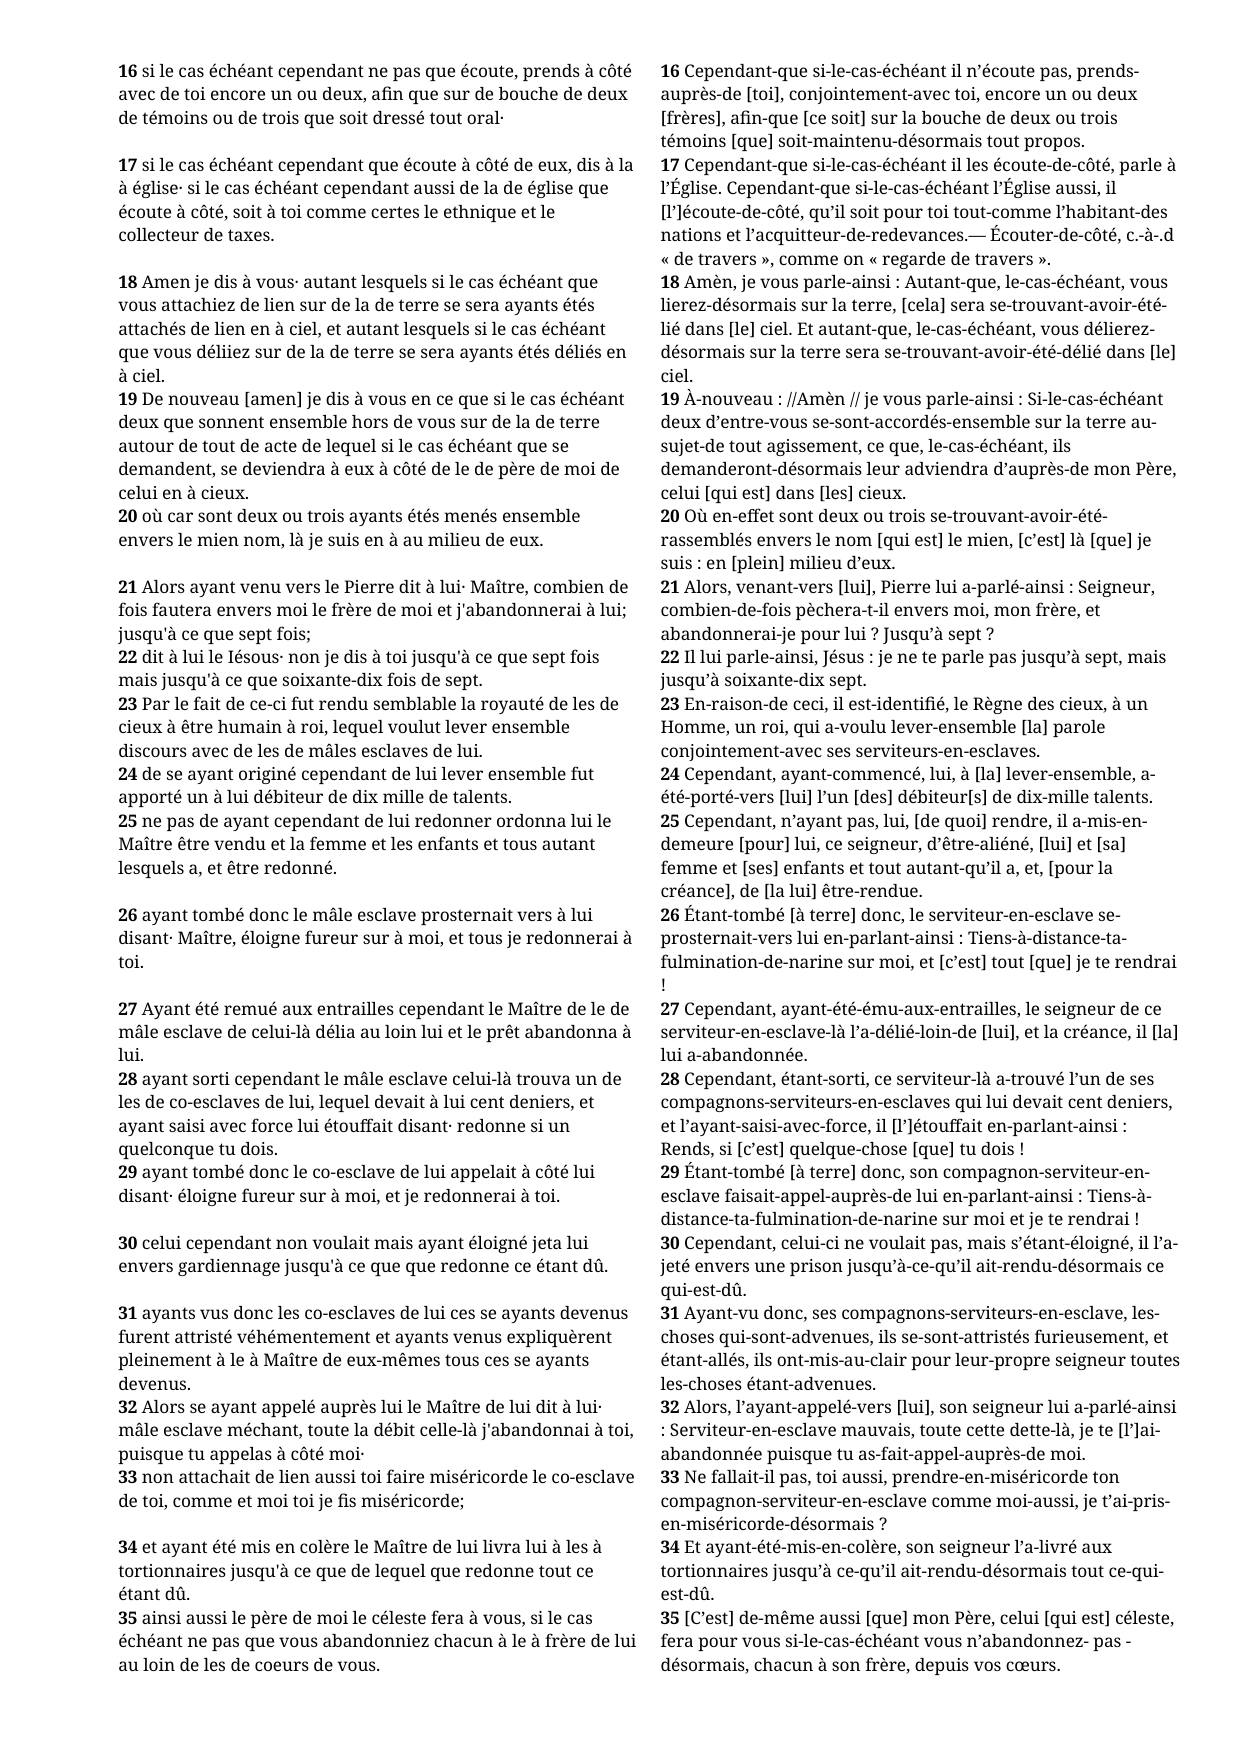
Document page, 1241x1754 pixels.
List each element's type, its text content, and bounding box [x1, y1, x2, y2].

table_cell [639, 1231, 660, 1301]
table_cell 26 Étant-tombé [à terre] donc, le serviteur-en-esclave se-prosternait-vers lui en-parlant-ainsi : Tiens-à-distance-ta-fulmination-de-narine sur moi, et [c’est] tout [que] je te rendrai ! [660, 903, 1181, 997]
table_cell 20 où car sont deux ou trois ayants étés menés ensemble envers le mien nom, là je suis en à au milieu de eux. [118, 504, 639, 575]
table_cell [639, 1606, 660, 1676]
table_cell 17 Cependant-que si-le-cas-échéant il les écoute-de-côté, parle à l’Église. Cependant-que si-le-cas-échéant l’Église aussi, il [l’]écoute-de-côté, qu’il soit pour toi tout-comme l’habitant-des nations et l’acquitteur-de-redevances.— Écouter-de-côté, c.-à-.d « de travers », comme on « regarde de travers ». [660, 153, 1181, 270]
table_cell 31 ayants vus donc les co-esclaves de lui ces se ayants devenus furent attristé véhémentement et ayants venus expliquèrent pleinement à le à Maître de eux-mêmes tous ces se ayants devenus. [118, 1301, 639, 1395]
table_cell [639, 1301, 660, 1395]
table_cell 22 dit à lui le Iésous· non je dis à toi jusqu'à ce que sept fois mais jusqu'à ce que soixante-dix fois de sept. [118, 645, 639, 692]
table_cell [639, 997, 660, 1067]
table_cell 34 et ayant été mis en colère le Maître de lui livra lui à les à tortionnaires jusqu'à ce que de lequel que redonne tout ce étant dû. [118, 1536, 639, 1606]
table_cell 23 Par le fait de ce-ci fut rendu semblable la royauté de les de cieux à être humain à roi, lequel voulut lever ensemble discours avec de les de mâles esclaves de lui. [118, 692, 639, 762]
table_cell [639, 270, 660, 387]
table_cell 18 Amen je dis à vous· autant lesquels si le cas échéant que vous attachiez de lien sur de la de terre se sera ayants étés attachés de lien en à ciel, et autant lesquels si le cas échéant que vous déliiez sur de la de terre se sera ayants étés déliés en à ciel. [118, 270, 639, 387]
table_cell [639, 1465, 660, 1536]
table_cell 19 De nouveau [amen] je dis à vous en ce que si le cas échéant deux que sonnent ensemble hors de vous sur de la de terre autour de tout de acte de lequel si le cas échéant que se demandent, se deviendra à eux à côté de le de père de moi de celui en à cieux. [118, 387, 639, 504]
table_cell 19 À-nouveau : //Amèn // je vous parle-ainsi : Si-le-cas-échéant deux d’entre-vous se-sont-accordés-ensemble sur la terre au-sujet-de tout agissement, ce que, le-cas-échéant, ils demanderont-désormais leur adviendra d’auprès-de mon Père, celui [qui est] dans [les] cieux. [660, 387, 1181, 504]
table_cell 34 Et ayant-été-mis-en-colère, son seigneur l’a-livré aux tortionnaires jusqu’à ce-qu’il ait-rendu-désormais tout ce-qui-est-dû. [660, 1536, 1181, 1606]
table_cell [639, 504, 660, 575]
table_cell 30 celui cependant non voulait mais ayant éloigné jeta lui envers gardiennage jusqu'à ce que que redonne ce étant dû. [118, 1231, 639, 1301]
table_cell 21 Alors, venant-vers [lui], Pierre lui a-parlé-ainsi : Seigneur, combien-de-fois pèchera-t-il envers moi, mon frère, et abandonnerai-je pour lui ? Jusqu’à sept ? [660, 575, 1181, 645]
table_cell 24 de se ayant originé cependant de lui lever ensemble fut apporté un à lui débiteur de dix mille de talents. [118, 762, 639, 809]
table_cell [639, 645, 660, 692]
table_cell 20 Où en-effet sont deux ou trois se-trouvant-avoir-été-rassemblés envers le nom [qui est] le mien, [c’est] là [que] je suis : en [plein] milieu d’eux. [660, 504, 1181, 575]
table_cell 18 Amèn, je vous parle-ainsi : Autant-que, le-cas-échéant, vous lierez-désormais sur la terre, [cela] sera se-trouvant-avoir-été-lié dans [le] ciel. Et autant-que, le-cas-échéant, vous délierez-désormais sur la terre sera se-trouvant-avoir-été-délié dans [le] ciel. [660, 270, 1181, 387]
table_cell 22 Il lui parle-ainsi, Jésus : je ne te parle pas jusqu’à sept, mais jusqu’à soixante-dix sept. [660, 645, 1181, 692]
table_cell [639, 575, 660, 645]
table_cell 29 ayant tombé donc le co-esclave de lui appelait à côté lui disant· éloigne fureur sur à moi, et je redonnerai à toi. [118, 1161, 639, 1231]
table_cell 26 ayant tombé donc le mâle esclave prosternait vers à lui disant· Maître, éloigne fureur sur à moi, et tous je redonnerai à toi. [118, 903, 639, 997]
table_cell [639, 809, 660, 903]
table_cell 16 si le cas échéant cependant ne pas que écoute, prends à côté avec de toi encore un ou deux, afin que sur de bouche de deux de témoins ou de trois que soit dressé tout oral· [118, 59, 639, 153]
table_cell [639, 1161, 660, 1231]
table_cell 35 [C’est] de-même aussi [que] mon Père, celui [qui est] céleste, fera pour vous si-le-cas-échéant vous n’abandonnez- pas -désormais, chacun à son frère, depuis vos cœurs. [660, 1606, 1181, 1676]
table_cell 28 ayant sorti cependant le mâle esclave celui-là trouva un de les de co-esclaves de lui, lequel devait à lui cent deniers, et ayant saisi avec force lui étouffait disant· redonne si un quelconque tu dois. [118, 1067, 639, 1161]
table_cell [639, 692, 660, 762]
table_cell [639, 59, 660, 153]
table_cell 32 Alors se ayant appelé auprès lui le Maître de lui dit à lui· mâle esclave méchant, toute la débit celle-là j'abandonnai à toi, puisque tu appelas à côté moi· [118, 1395, 639, 1465]
table_cell [639, 1395, 660, 1465]
table_cell [639, 387, 660, 504]
table_cell 33 Ne fallait-il pas, toi aussi, prendre-en-miséricorde ton compagnon-serviteur-en-esclave comme moi-aussi, je t’ai-pris-en-miséricorde-désormais ? [660, 1465, 1181, 1536]
table_cell [639, 903, 660, 997]
table_cell 27 Ayant été remué aux entrailles cependant le Maître de le de mâle esclave de celui-là délia au loin lui et le prêt abandonna à lui. [118, 997, 639, 1067]
table_cell 28 Cependant, étant-sorti, ce serviteur-là a-trouvé l’un de ses compagnons-serviteurs-en-esclaves qui lui devait cent deniers, et l’ayant-saisi-avec-force, il [l’]étouffait en-parlant-ainsi : Rends, si [c’est] quelque-chose [que] tu dois ! [660, 1067, 1181, 1161]
table_cell 27 Cependant, ayant-été-ému-aux-entrailles, le seigneur de ce serviteur-en-esclave-là l’a-délié-loin-de [lui], et la créance, il [la] lui a-abandonnée. [660, 997, 1181, 1067]
table_cell 30 Cependant, celui-ci ne voulait pas, mais s’étant-éloigné, il l’a-jeté envers une prison jusqu’à-ce-qu’il ait-rendu-désormais ce qui-est-dû. [660, 1231, 1181, 1301]
table_cell 24 Cependant, ayant-commencé, lui, à [la] lever-ensemble, a-été-porté-vers [lui] l’un [des] débiteur[s] de dix-mille talents. [660, 762, 1181, 809]
table_cell 16 Cependant-que si-le-cas-échéant il n’écoute pas, prends-auprès-de [toi], conjointement-avec toi, encore un ou deux [frères], afin-que [ce soit] sur la bouche de deux ou trois témoins [que] soit-maintenu-désormais tout propos. [660, 59, 1181, 153]
table_cell [639, 153, 660, 270]
table_cell 25 ne pas de ayant cependant de lui redonner ordonna lui le Maître être vendu et la femme et les enfants et tous autant lesquels a, et être redonné. [118, 809, 639, 903]
table_cell 35 ainsi aussi le père de moi le céleste fera à vous, si le cas échéant ne pas que vous abandonniez chacun à le à frère de lui au loin de les de coeurs de vous. [118, 1606, 639, 1676]
table_cell 29 Étant-tombé [à terre] donc, son compagnon-serviteur-en-esclave faisait-appel-auprès-de lui en-parlant-ainsi : Tiens-à-distance-ta-fulmination-de-narine sur moi et je te rendrai ! [660, 1161, 1181, 1231]
table_cell 21 Alors ayant venu vers le Pierre dit à lui· Maître, combien de fois fautera envers moi le frère de moi et j'abandonnerai à lui; jusqu'à ce que sept fois; [118, 575, 639, 645]
table_cell 17 si le cas échéant cependant que écoute à côté de eux, dis à la à église· si le cas échéant cependant aussi de la de église que écoute à côté, soit à toi comme certes le ethnique et le collecteur de taxes. [118, 153, 639, 270]
table_cell [639, 762, 660, 809]
table_cell [639, 1536, 660, 1606]
table_cell 31 Ayant-vu donc, ses compagnons-serviteurs-en-esclave, les-choses qui-sont-advenues, ils se-sont-attristés furieusement, et étant-allés, ils ont-mis-au-clair pour leur-propre seigneur toutes les-choses étant-advenues. [660, 1301, 1181, 1395]
table_cell 32 Alors, l’ayant-appelé-vers [lui], son seigneur lui a-parlé-ainsi : Serviteur-en-esclave mauvais, toute cette dette-là, je te [l’]ai-abandonnée puisque tu as-fait-appel-auprès-de moi. [660, 1395, 1181, 1465]
table_cell [639, 1067, 660, 1161]
table_cell 33 non attachait de lien aussi toi faire miséricorde le co-esclave de toi, comme et moi toi je fis miséricorde; [118, 1465, 639, 1536]
table_cell 23 En-raison-de ceci, il est-identifié, le Règne des cieux, à un Homme, un roi, qui a-voulu lever-ensemble [la] parole conjointement-avec ses serviteurs-en-esclaves. [660, 692, 1181, 762]
table_cell 25 Cependant, n’ayant pas, lui, [de quoi] rendre, il a-mis-en-demeure [pour] lui, ce seigneur, d’être-aliéné, [lui] et [sa] femme et [ses] enfants et tout autant-qu’il a, et, [pour la créance], de [la lui] être-rendue. [660, 809, 1181, 903]
